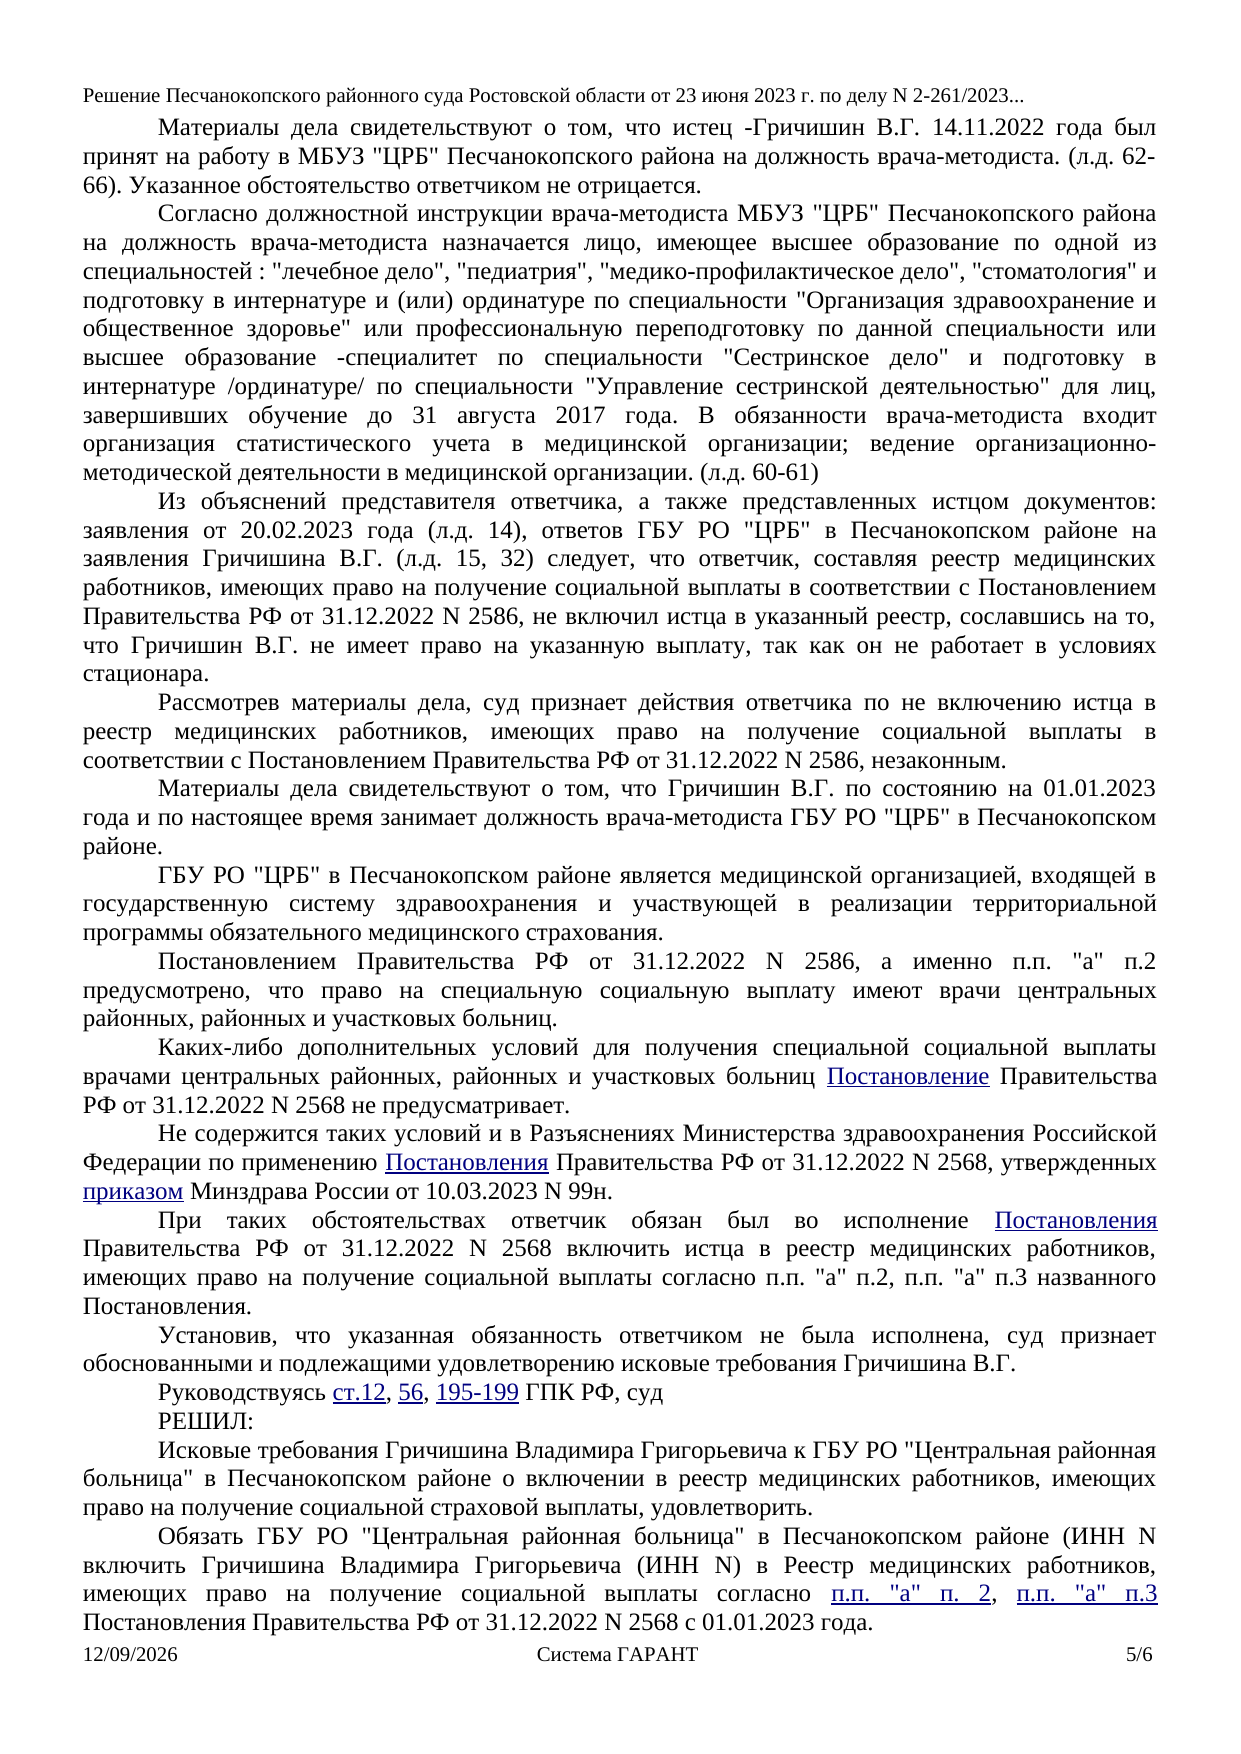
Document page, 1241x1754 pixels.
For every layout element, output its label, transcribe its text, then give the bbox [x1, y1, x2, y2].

text Обязать ГБУ РО "Центральная районная больница" в Песчанокопском районе (ИНН N включить Гричишина Владимира Григорьевича (ИНН N) в Реестр медицинских работников, имеющих право на получение социальной выплаты согласно п.п. "а" п. 2, п.п. "а" п.3 Постановления Правительства РФ от 31.12.2022 N 2568 с 01.01.2023 года. [83, 1521, 1157, 1636]
text РЕШИЛ: [83, 1406, 1157, 1435]
text При таких обстоятельствах ответчик обязан был во исполнение Постановления Правительства РФ от 31.12.2022 N 2568 включить истца в реестр медицинских работников, имеющих право на получение социальной выплаты согласно п.п. "а" п.2, п.п. "а" п.3 названного Постановления. [83, 1205, 1157, 1320]
text Постановлением Правительства РФ от 31.12.2022 N 2586, а именно п.п. "а" п.2 предусмотрено, что право на специальную социальную выплату имеют врачи центральных районных, районных и участковых больниц. [83, 946, 1157, 1032]
text Рассмотрев материалы дела, суд признает действия ответчика по не включению истца в реестр медицинских работников, имеющих право на получение социальной выплаты в соответствии с Постановлением Правительства РФ от 31.12.2022 N 2586, незаконным. [83, 687, 1157, 773]
text Каких-либо дополнительных условий для получения специальной социальной выплаты врачами центральных районных, районных и участковых больниц Постановление Правительства РФ от 31.12.2022 N 2568 не предусматривает. [83, 1032, 1157, 1118]
text Не содержится таких условий и в Разъяснениях Министерства здравоохранения Российской Федерации по применению Постановления Правительства РФ от 31.12.2022 N 2568, утвержденных приказом Минздрава России от 10.03.2023 N 99н. [83, 1118, 1157, 1205]
text Руководствуясь ст.12, 56, 195-199 ГПК РФ, суд [83, 1377, 1157, 1406]
text Из объяснений представителя ответчика, а также представленных истцом документов: заявления от 20.02.2023 года (л.д. 14), ответов ГБУ РО "ЦРБ" в Песчанокопском районе на заявления Гричишина В.Г. (л.д. 15, 32) следует, что ответчик, составляя реестр медицинских работников, имеющих право на получение социальной выплаты в соответствии с Постановлением Правительства РФ от 31.12.2022 N 2586, не включил истца в указанный реестр, сославшись на то, что Гричишин В.Г. не имеет право на указанную выплату, так как он не работает в условиях стационара. [83, 486, 1157, 687]
text Материалы дела свидетельствуют о том, что истец -Гричишин В.Г. 14.11.2022 года был принят на работу в МБУЗ "ЦРБ" Песчанокопского района на должность врача-методиста. (л.д. 62-66). Указанное обстоятельство ответчиком не отрицается. [83, 112, 1157, 198]
text ГБУ РО "ЦРБ" в Песчанокопском районе является медицинской организацией, входящей в государственную систему здравоохранения и участвующей в реализации территориальной программы обязательного медицинского страхования. [83, 860, 1157, 946]
text Материалы дела свидетельствуют о том, что Гричишин В.Г. по состоянию на 01.01.2023 года и по настоящее время занимает должность врача-методиста ГБУ РО "ЦРБ" в Песчанокопском районе. [83, 773, 1157, 860]
text Согласно должностной инструкции врача-методиста МБУЗ "ЦРБ" Песчанокопского района на должность врача-методиста назначается лицо, имеющее высшее образование по одной из специальностей : "лечебное дело", "педиатрия", "медико-профилактическое дело", "стоматология" и подготовку в интернатуре и (или) ординатуре по специальности "Организация здравоохранение и общественное здоровье" или профессиональную переподготовку по данной специальности или высшее образование -специалитет по специальности "Сестринское дело" и подготовку в интернатуре /ординатуре/ по специальности "Управление сестринской деятельностью" для лиц, завершивших обучение до 31 августа 2017 года. В обязанности врача-методиста входит организация статистического учета в медицинской организации; ведение организационно-методической деятельности в медицинской организации. (л.д. 60-61) [83, 198, 1157, 486]
text Установив, что указанная обязанность ответчиком не была исполнена, суд признает обоснованными и подлежащими удовлетворению исковые требования Гричишина В.Г. [83, 1320, 1157, 1377]
text Исковые требования Гричишина Владимира Григорьевича к ГБУ РО "Центральная районная больница" в Песчанокопском районе о включении в реестр медицинских работников, имеющих право на получение социальной страховой выплаты, удовлетворить. [83, 1435, 1157, 1521]
